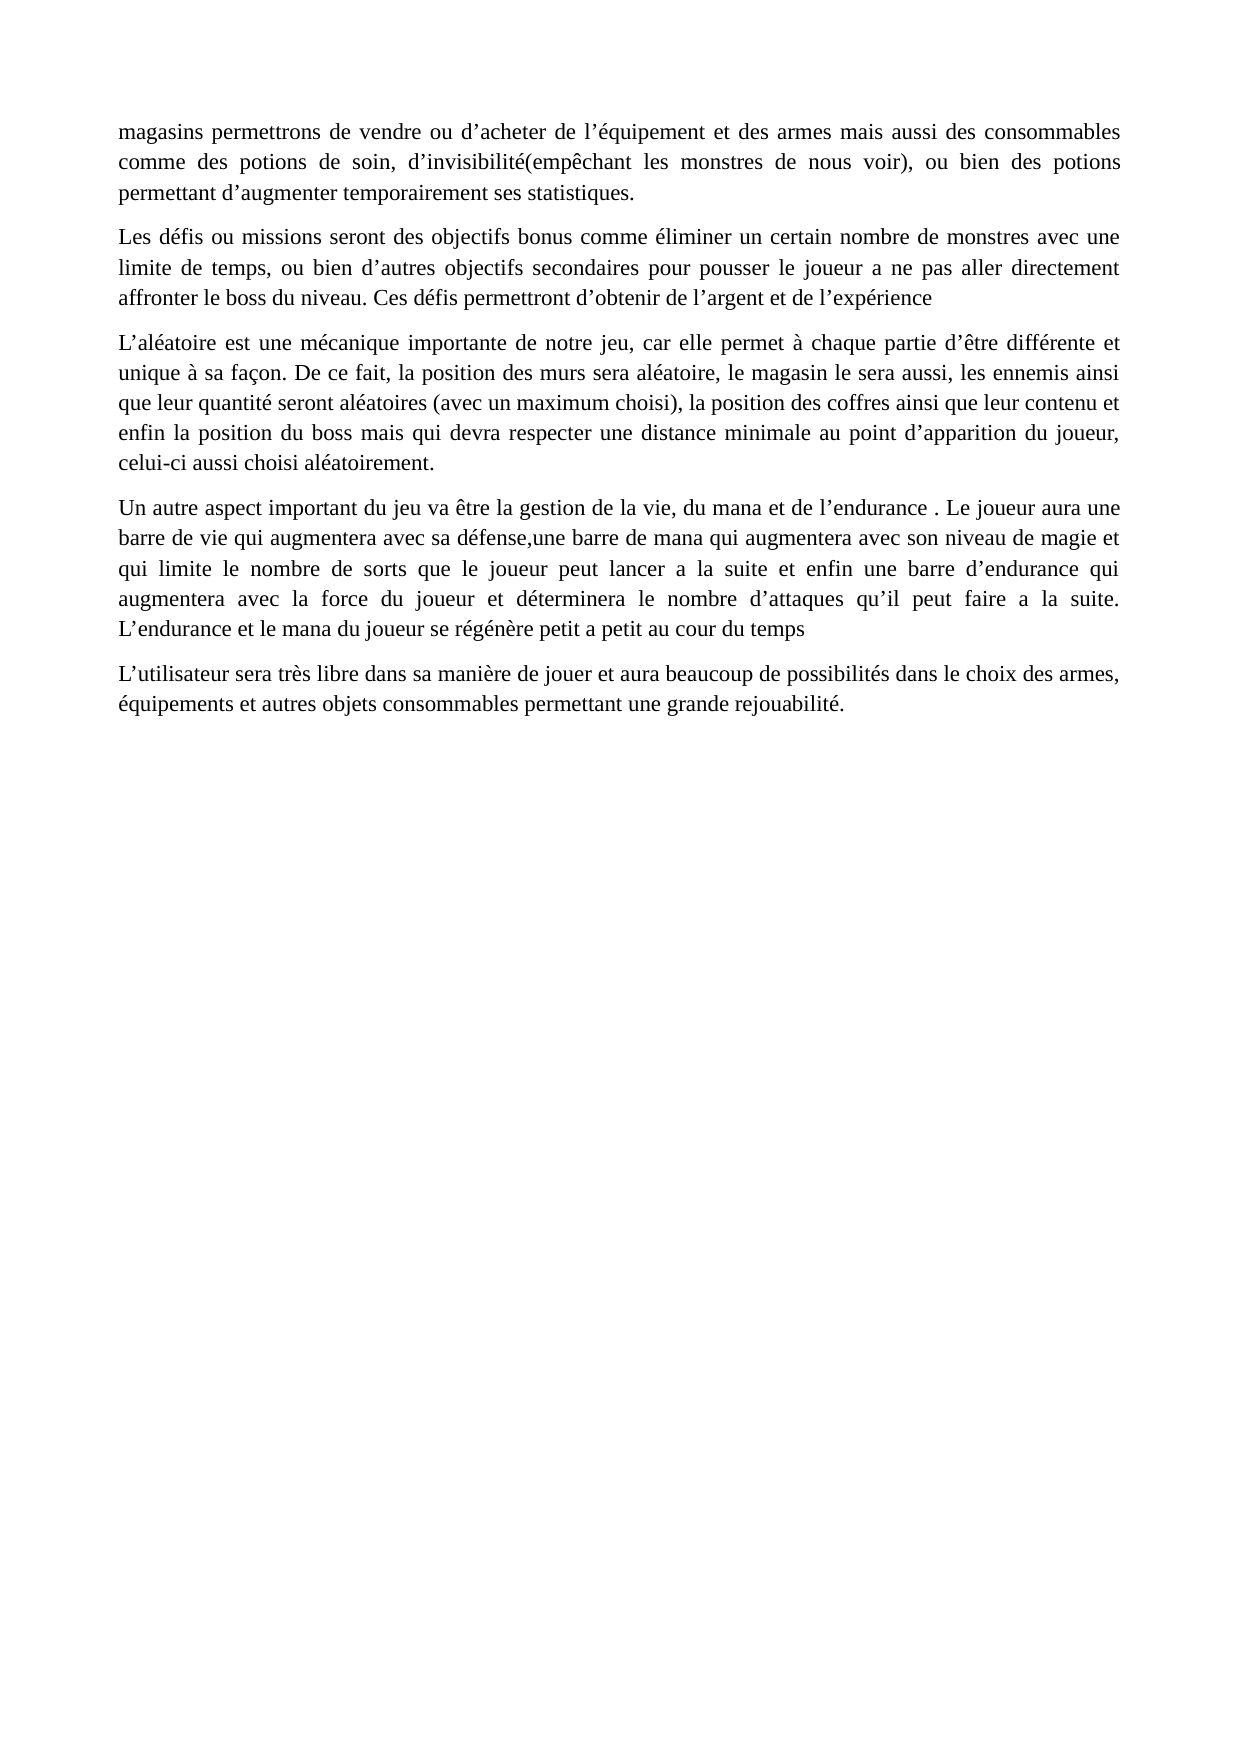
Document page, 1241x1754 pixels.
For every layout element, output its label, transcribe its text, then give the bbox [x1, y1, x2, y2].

text Un autre aspect important du jeu va être la gestion de la vie, du mana et de l’endurance . Le joueur aura une barre de vie qui augmentera avec sa défense,une barre de mana qui augmentera avec son niveau de magie et qui limite le nombre de sorts que le joueur peut lancer a la suite et enfin une barre d’endurance qui augmentera avec la force du joueur et déterminera le nombre d’attaques qu’il peut faire a la suite. L’endurance et le mana du joueur se régénère petit a petit au cour du temps [118, 494, 1122, 641]
text L’utilisateur sera très libre dans sa manière de jouer et aura beaucoup de possibilités dans le choix des armes, équipements et autres objets consommables permettant une grande rejouabilité. [118, 660, 1122, 716]
text L’aléatoire est une mécanique importante de notre jeu, car elle permet à chaque partie d’être différente et unique à sa façon. De ce fait, la position des murs sera aléatoire, le magasin le sera aussi, les ennemis ainsi que leur quantité seront aléatoires (avec un maximum choisi), la position des coffres ainsi que leur contenu et enfin la position du boss mais qui devra respecter une distance minimale au point d’apparition du joueur, celui-ci aussi choisi aléatoirement. [118, 328, 1122, 476]
text Les défis ou missions seront des objectifs bonus comme éliminer un certain nombre de monstres avec une limite de temps, ou bien d’autres objectifs secondaires pour pousser le joueur a ne pas aller directement affronter le boss du niveau. Ces défis permettront d’obtenir de l’argent et de l’expérience [118, 223, 1122, 310]
text magasins permettrons de vendre ou d’acheter de l’équipement et des armes mais aussi des consommables comme des potions de soin, d’invisibilité(empêchant les monstres de nous voir), ou bien des potions permettant d’augmenter temporairement ses statistiques. [118, 118, 1122, 205]
